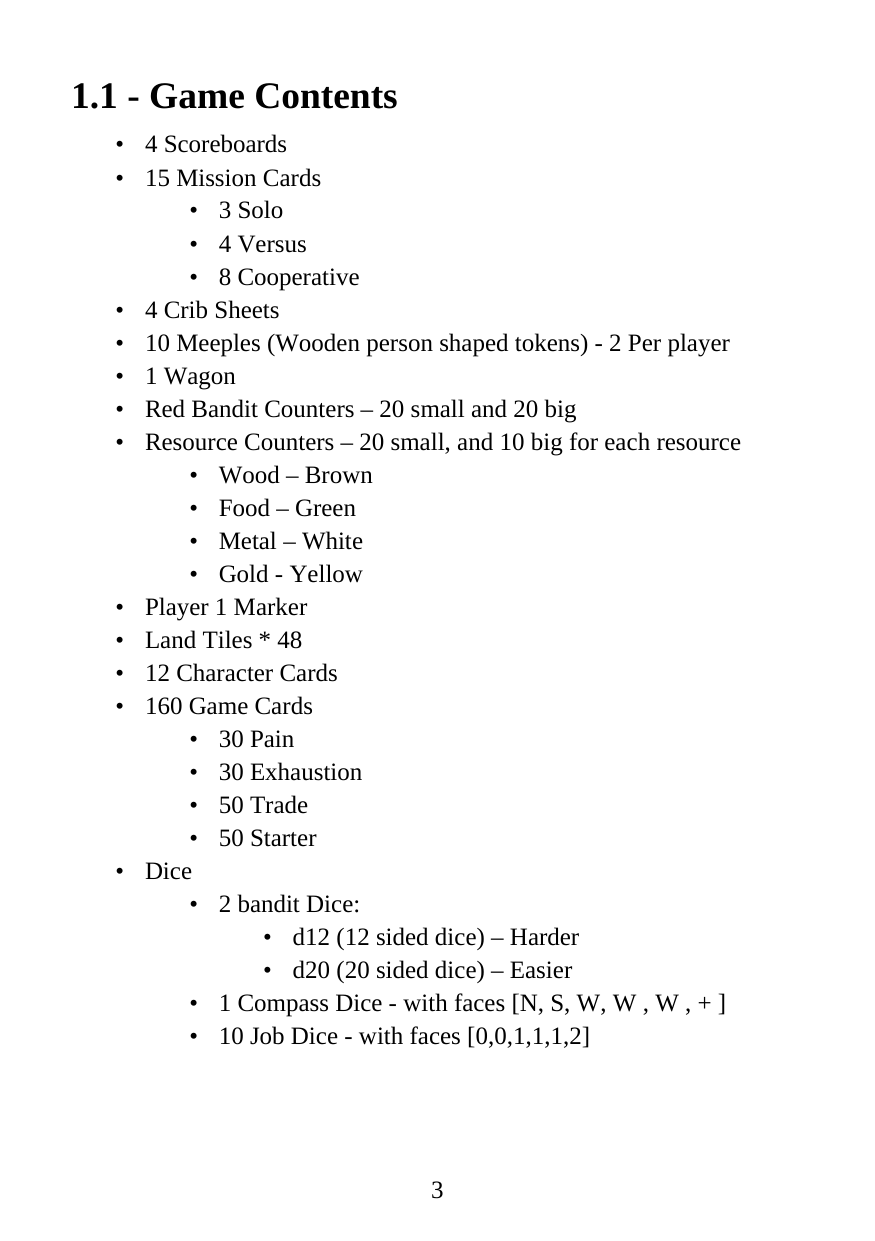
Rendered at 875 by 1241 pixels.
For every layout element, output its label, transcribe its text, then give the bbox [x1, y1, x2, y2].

list Player 1 Marker [115, 592, 803, 621]
list Metal – White [189, 526, 803, 554]
list 50 Starter [189, 823, 803, 852]
list 2 bandit Dice: [189, 889, 803, 918]
list Wood – Brown [189, 460, 803, 488]
list 1 Wagon [115, 361, 803, 389]
list 3 Solo [189, 196, 803, 224]
list 4 Crib Sheets [115, 295, 803, 323]
list 10 Meeples (Wooden person shaped tokens) - 2 Per player [115, 328, 803, 356]
list 10 Job Dice - with faces [0,0,1,1,1,2] [189, 1021, 803, 1050]
subtitle 1.1 - Game Contents [71, 74, 803, 117]
list 30 Pain [189, 724, 803, 753]
list d12 (12 sided dice) – Harder [263, 922, 803, 951]
list 4 Scoreboards [115, 129, 803, 158]
list Gold - Yellow [189, 559, 803, 588]
list 160 Game Cards [115, 691, 803, 720]
list 8 Cooperative [189, 262, 803, 290]
list Dice [115, 856, 803, 885]
list 1 Compass Dice - with faces [N, S, W, W , W , + ] [189, 988, 803, 1017]
list Resource Counters – 20 small, and 10 big for each resource [115, 427, 803, 456]
list 50 Trade [189, 790, 803, 819]
list Food – Green [189, 493, 803, 522]
list 30 Exhaustion [189, 757, 803, 786]
list d20 (20 sided dice) – Easier [263, 955, 803, 984]
list 12 Character Cards [115, 658, 803, 687]
list 15 Mission Cards [115, 163, 803, 191]
list 4 Versus [189, 229, 803, 257]
list Red Bandit Counters – 20 small and 20 big [115, 394, 803, 422]
list Land Tiles * 48 [115, 625, 803, 654]
